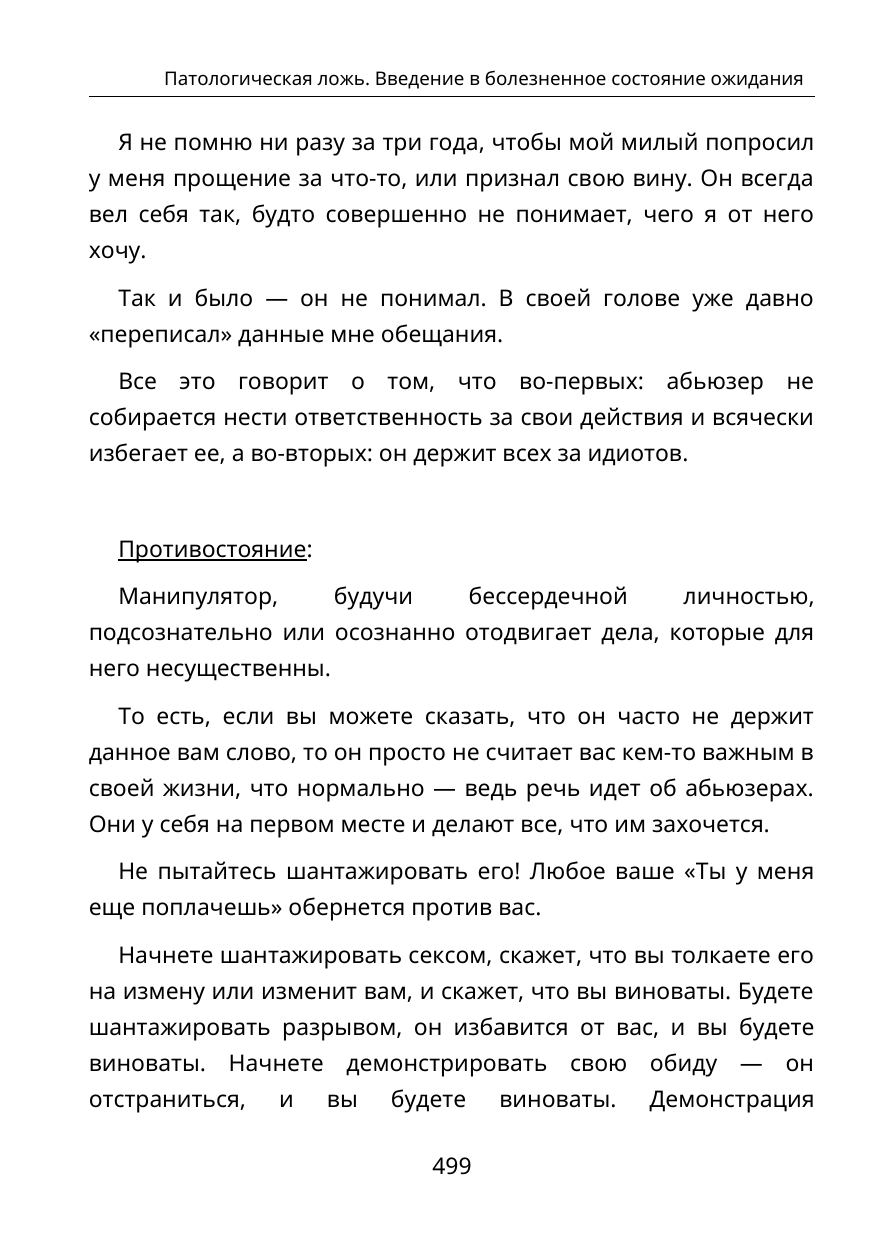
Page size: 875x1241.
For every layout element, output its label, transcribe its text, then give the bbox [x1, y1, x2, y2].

text Я не помню ни разу за три года, чтобы мой милый попросил у меня прощение за что-то, или признал свою вину. Он всегда вел себя так, будто совершенно не понимает, чего я от него хочу. [88, 126, 815, 265]
text Начнете шантажировать сексом, скажет, что вы толкаете его на измену или изменит вам, и скажет, что вы виноваты. Будете шантажировать разрывом, он избавится от вас, и вы будете виноваты. Начнете демонстрировать свою обиду — он отстраниться, и вы будете виноваты. Демонстрация [88, 939, 815, 1114]
text Все это говорит о том, что во-первых: абьюзер не собирается нести ответственность за свои действия и всячески избегает ее, а во-вторых: он держит всех за идиотов. [88, 365, 815, 468]
text Манипулятор, будучи бессердечной личностью, подсознательно или осознанно отодвигает дела, которые для него несущественны. [88, 580, 815, 683]
text Так и было — он не понимал. В своей голове уже давно «переписал» данные мне обещания. [88, 282, 815, 349]
text Противостояние: [88, 532, 815, 564]
text То есть, если вы можете сказать, что он часто не держит данное вам слово, то он просто не считает вас кем-то важным в своей жизни, что нормально — ведь речь идет об абьюзерах. Они у себя на первом месте и делают все, что им захочется. [88, 700, 815, 839]
text Не пытайтесь шантажировать его! Любое ваше «Ты у меня еще поплачешь» обернется против вас. [88, 855, 815, 922]
